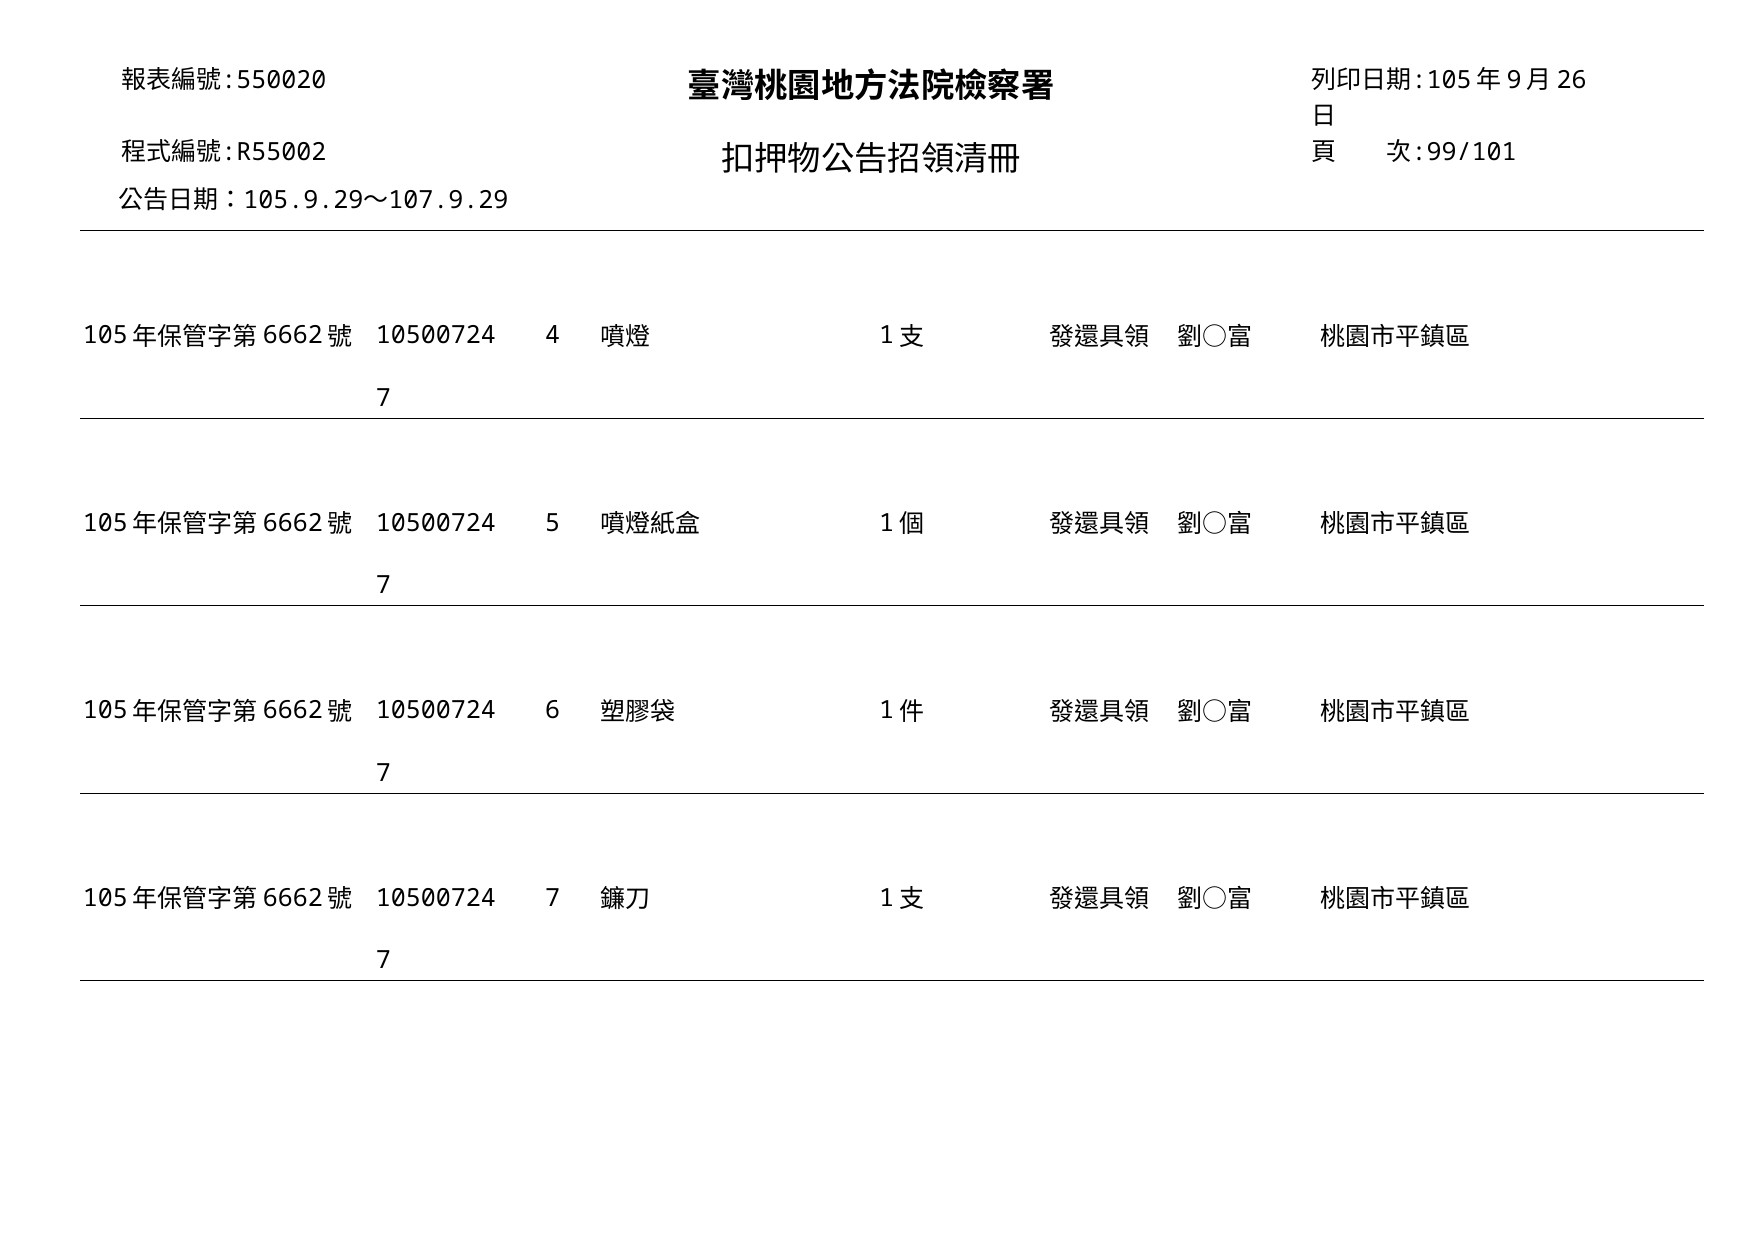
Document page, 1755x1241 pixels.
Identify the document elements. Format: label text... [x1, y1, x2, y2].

table_cell [1575, 606, 1704, 792]
table_cell 105007247 [373, 606, 507, 792]
table_cell 劉○富 [1175, 606, 1317, 792]
table_cell 噴燈紙盒 [597, 419, 807, 605]
table_cell 噴燈 [597, 231, 807, 417]
table_cell 5 [507, 419, 597, 605]
table_cell 7 [507, 794, 597, 980]
table_cell 1個 [808, 419, 927, 605]
table_cell [1575, 419, 1704, 605]
table_cell 發還具領 [1046, 794, 1175, 980]
table_cell [927, 231, 1046, 417]
table_cell 發還具領 [1046, 231, 1175, 417]
table_cell 劉○富 [1175, 231, 1317, 417]
table_cell 劉○富 [1175, 419, 1317, 605]
table_cell 桃園市平鎮區 [1317, 231, 1575, 417]
table_cell 桃園市平鎮區 [1317, 606, 1575, 792]
table_cell 鐮刀 [597, 794, 807, 980]
table_cell 1支 [808, 231, 927, 417]
table_cell 1件 [808, 606, 927, 792]
table_cell 6 [507, 606, 597, 792]
table_cell [1575, 794, 1704, 980]
table_cell [927, 606, 1046, 792]
table_cell 105年保管字第6662號 [80, 794, 373, 980]
table_cell 105007247 [373, 231, 507, 417]
table_cell [927, 419, 1046, 605]
table_cell 105年保管字第6662號 [80, 606, 373, 792]
table_cell 發還具領 [1046, 419, 1175, 605]
table_cell 桃園市平鎮區 [1317, 794, 1575, 980]
table_cell [1575, 231, 1704, 417]
table_cell 105年保管字第6662號 [80, 419, 373, 605]
table_cell [927, 794, 1046, 980]
table_cell 桃園市平鎮區 [1317, 419, 1575, 605]
table_cell 劉○富 [1175, 794, 1317, 980]
table_cell 發還具領 [1046, 606, 1175, 792]
table_cell 4 [507, 231, 597, 417]
table_cell 105007247 [373, 419, 507, 605]
table_cell 塑膠袋 [597, 606, 807, 792]
table_cell 105007247 [373, 794, 507, 980]
table_cell 1支 [808, 794, 927, 980]
table_cell 105年保管字第6662號 [80, 231, 373, 417]
